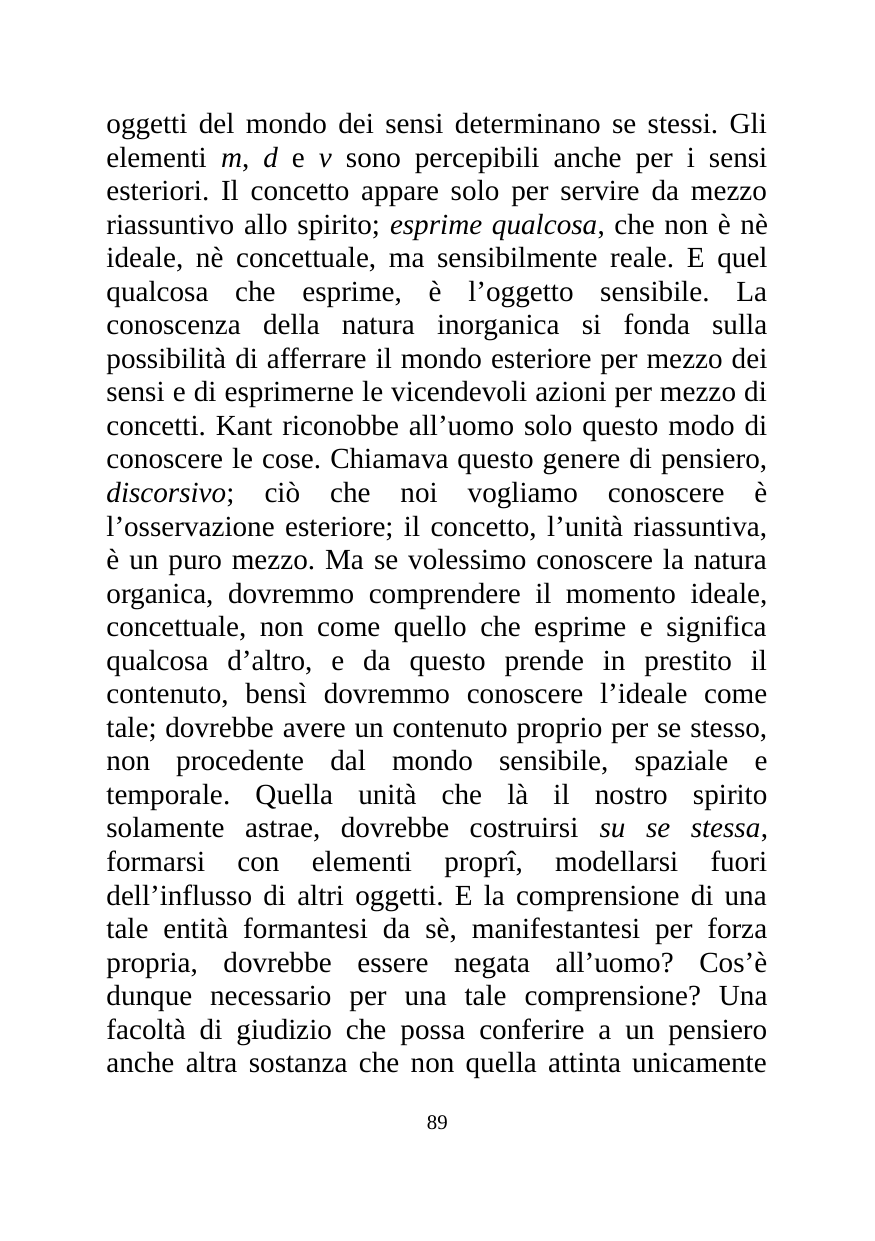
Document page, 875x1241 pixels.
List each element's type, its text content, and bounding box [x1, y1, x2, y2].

text oggetti del mondo dei sensi determinano se stessi. Gli elementi m, d e v sono percepibili anche per i sensi esteriori. Il concetto appare solo per servire da mezzo riassuntivo allo spirito; esprime qualcosa, che non è nè ideale, nè concettuale, ma sensibilmente reale. E quel qualcosa che esprime, è l’oggetto sensibile. La conoscenza della natura inorganica si fonda sulla possibilità di afferrare il mondo esteriore per mezzo dei sensi e di esprimerne le vicendevoli azioni per mezzo di concetti. Kant riconobbe all’uomo solo questo modo di conoscere le cose. Chiamava questo genere di pensiero, discorsivo; ciò che noi vogliamo conoscere è l’osservazione esteriore; il concetto, l’unità riassuntiva, è un puro mezzo. Ma se volessimo conoscere la natura organica, dovremmo comprendere il momento ideale, concettuale, non come quello che esprime e significa qualcosa d’altro, e da questo prende in prestito il contenuto, bensì dovremmo conoscere l’ideale come tale; dovrebbe avere un contenuto proprio per se stesso, non procedente dal mondo sensibile, spaziale e temporale. Quella unità che là il nostro spirito solamente astrae, dovrebbe costruirsi su se stessa, formarsi con elementi proprî, modellarsi fuori dell’influsso di altri oggetti. E la comprensione di una tale entità formantesi da sè, manifestantesi per forza propria, dovrebbe essere negata all’uomo? Cos’è dunque necessario per una tale comprensione? Una facoltà di giudizio che possa conferire a un pensiero anche altra sostanza che non quella attinta unicamente [106, 106, 768, 1079]
